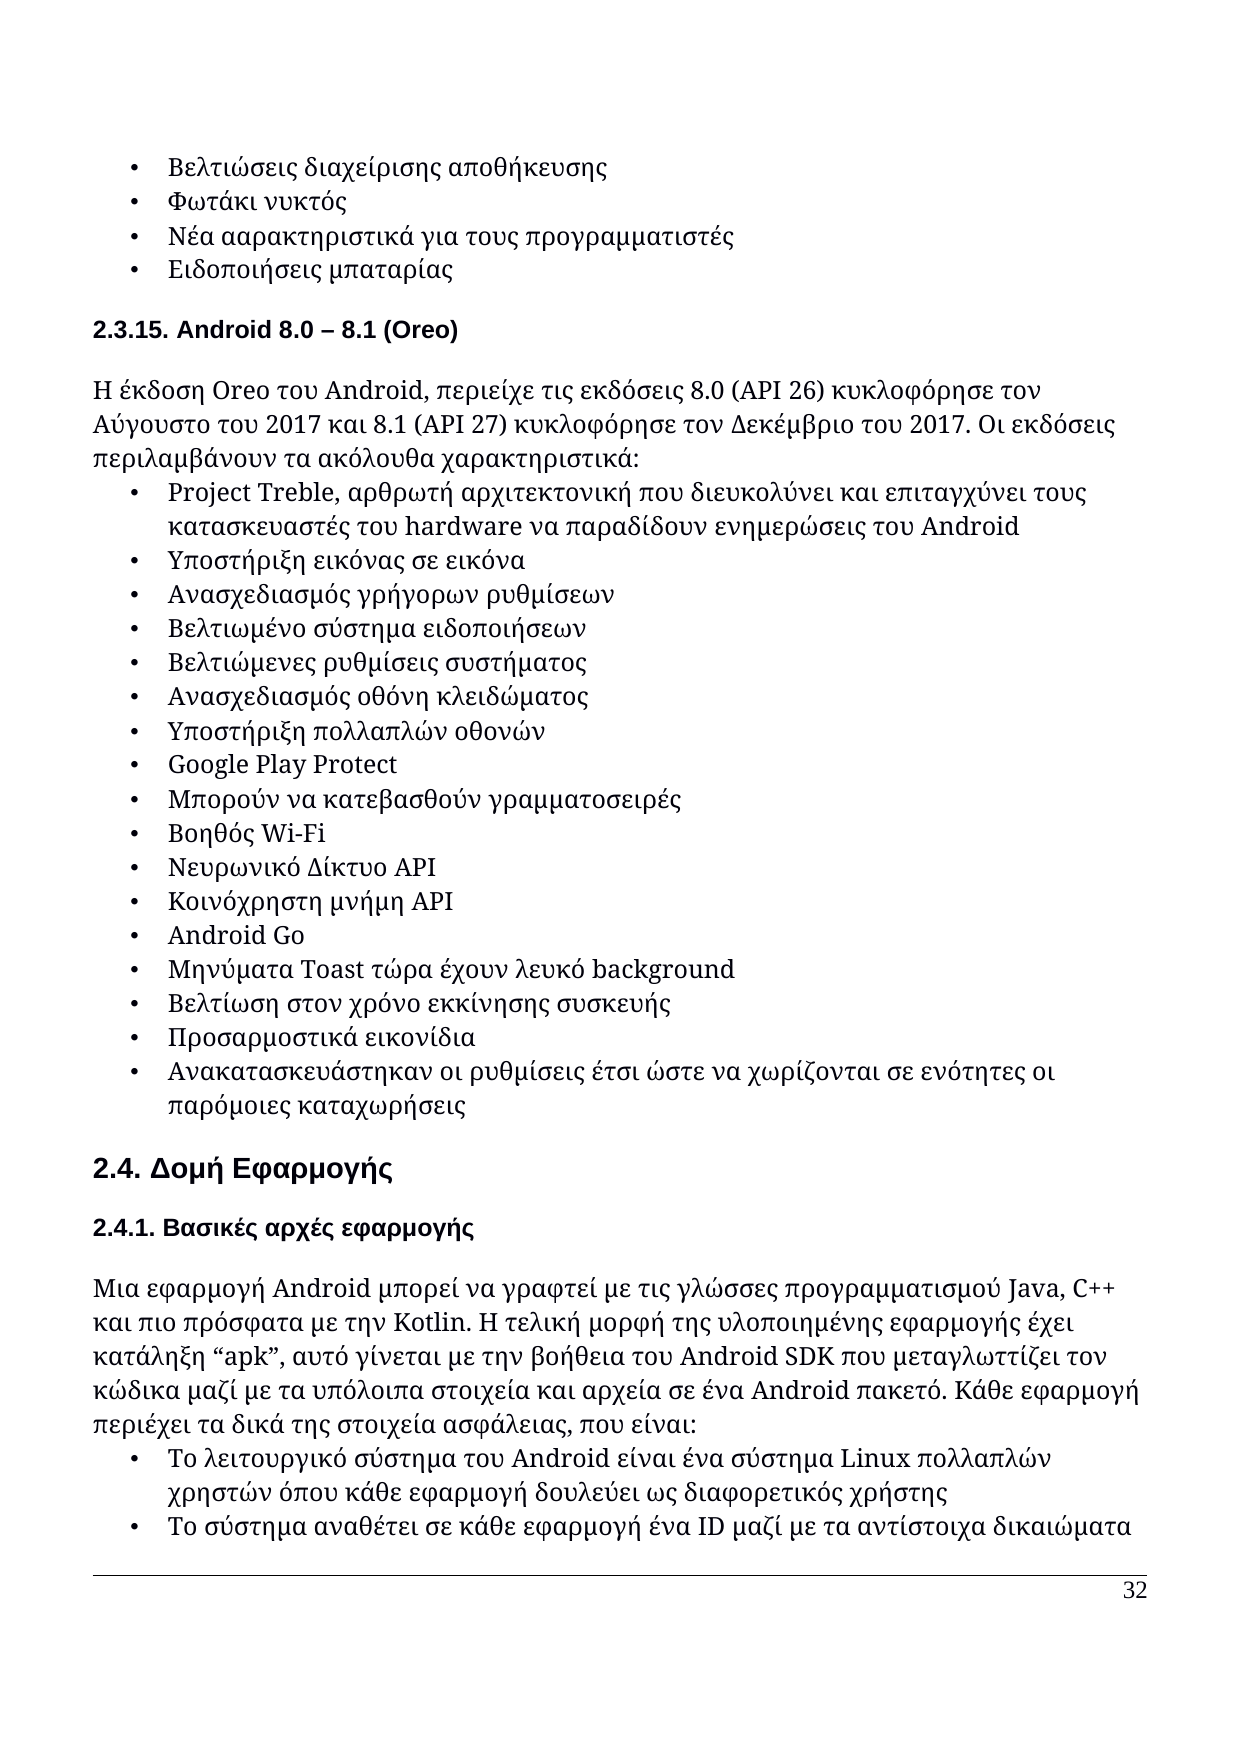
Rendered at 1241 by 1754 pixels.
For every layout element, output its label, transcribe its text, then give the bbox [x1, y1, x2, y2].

list Μηνύματα Toast τώρα έχουν λευκό background [130, 952, 1147, 986]
list Το λειτουργικό σύστημα του Android είναι ένα σύστημα Linux πολλαπλών χρηστών όπου κάθε εφαρμογή δουλεύει ως διαφορετικός χρήστης [130, 1441, 1147, 1509]
list Ανασχεδιασμός οθόνη κλειδώματος [130, 679, 1147, 713]
list Ανασχεδιασμός γρήγορων ρυθμίσεων [130, 577, 1147, 611]
list Υποστήριξη εικόνας σε εικόνα [130, 543, 1147, 577]
list Βελτίωση στον χρόνο εκκίνησης συσκευής [130, 986, 1147, 1020]
text Η έκδοση Oreo του Android, περιείχε τις εκδόσεις 8.0 (API 26) κυκλοφόρησε τον Αύγουστο του 2017 και 8.1 (API 27) κυκλοφόρησε τον Δεκέμβριο του 2017. Οι εκδόσεις περιλαμβάνουν τα ακόλουθα χαρακτηριστικά: [93, 372, 1147, 475]
list Βελτιωμένο σύστημα ειδοποιήσεων [130, 611, 1147, 645]
list Υποστήριξη πολλαπλών οθονών [130, 713, 1147, 747]
list Android Go [130, 917, 1147, 952]
list Φωτάκι νυκτός [130, 184, 1147, 218]
text Μια εφαρμογή Android μπορεί να γραφτεί με τις γλώσσες προγραμματισμού Java, C++ και πιο πρόσφατα με την Kotlin. Η τελική μορφή της υλοποιημένης εφαρμογής έχει κατάληξη “apk”, αυτό γίνεται με την βοήθεια του Android SDK που μεταγλωττίζει τον κώδικα μαζί με τα υπόλοιπα στοιχεία και αρχεία σε ένα Android πακετό. Κάθε εφαρμογή περιέχει τα δικά της στοιχεία ασφάλειας, που είναι: [93, 1270, 1147, 1441]
list Νέα ααρακτηριστικά για τους προγραμματιστές [130, 218, 1147, 252]
text 2.4. Δομή Εφαρμογής [93, 1151, 1147, 1184]
list Το σύστημα αναθέτει σε κάθε εφαρμογή ένα ID μαζί με τα αντίστοιχα δικαιώματα [130, 1509, 1147, 1543]
text 2.4.1. Βασικές αρχές εφαρμογής [93, 1213, 1147, 1242]
list Βελτιώμενες ρυθμίσεις συστήματος [130, 645, 1147, 679]
list Google Play Protect [130, 747, 1147, 781]
list Βελτιώσεις διαχείρισης αποθήκευσης [130, 150, 1147, 184]
list Κοινόχρηστη μνήμη API [130, 883, 1147, 917]
text 2.3.15. Android 8.0 – 8.1 (Oreo) [93, 315, 1147, 344]
list Project Treble, αρθρωτή αρχιτεκτονική που διευκολύνει και επιταγχύνει τους κατασκευαστές του hardware να παραδίδουν ενημερώσεις του Android [130, 475, 1147, 543]
list Προσαρμοστικά εικονίδια [130, 1020, 1147, 1054]
list Νευρωνικό Δίκτυο API [130, 849, 1147, 883]
list Βοηθός Wi-Fi [130, 815, 1147, 849]
list Ανακατασκευάστηκαν οι ρυθμίσεις έτσι ώστε να χωρίζονται σε ενότητες οι παρόμοιες καταχωρήσεις [130, 1054, 1147, 1122]
list Ειδοποιήσεις μπαταρίας [130, 252, 1147, 286]
list Μπορούν να κατεβασθούν γραμματοσειρές [130, 781, 1147, 815]
